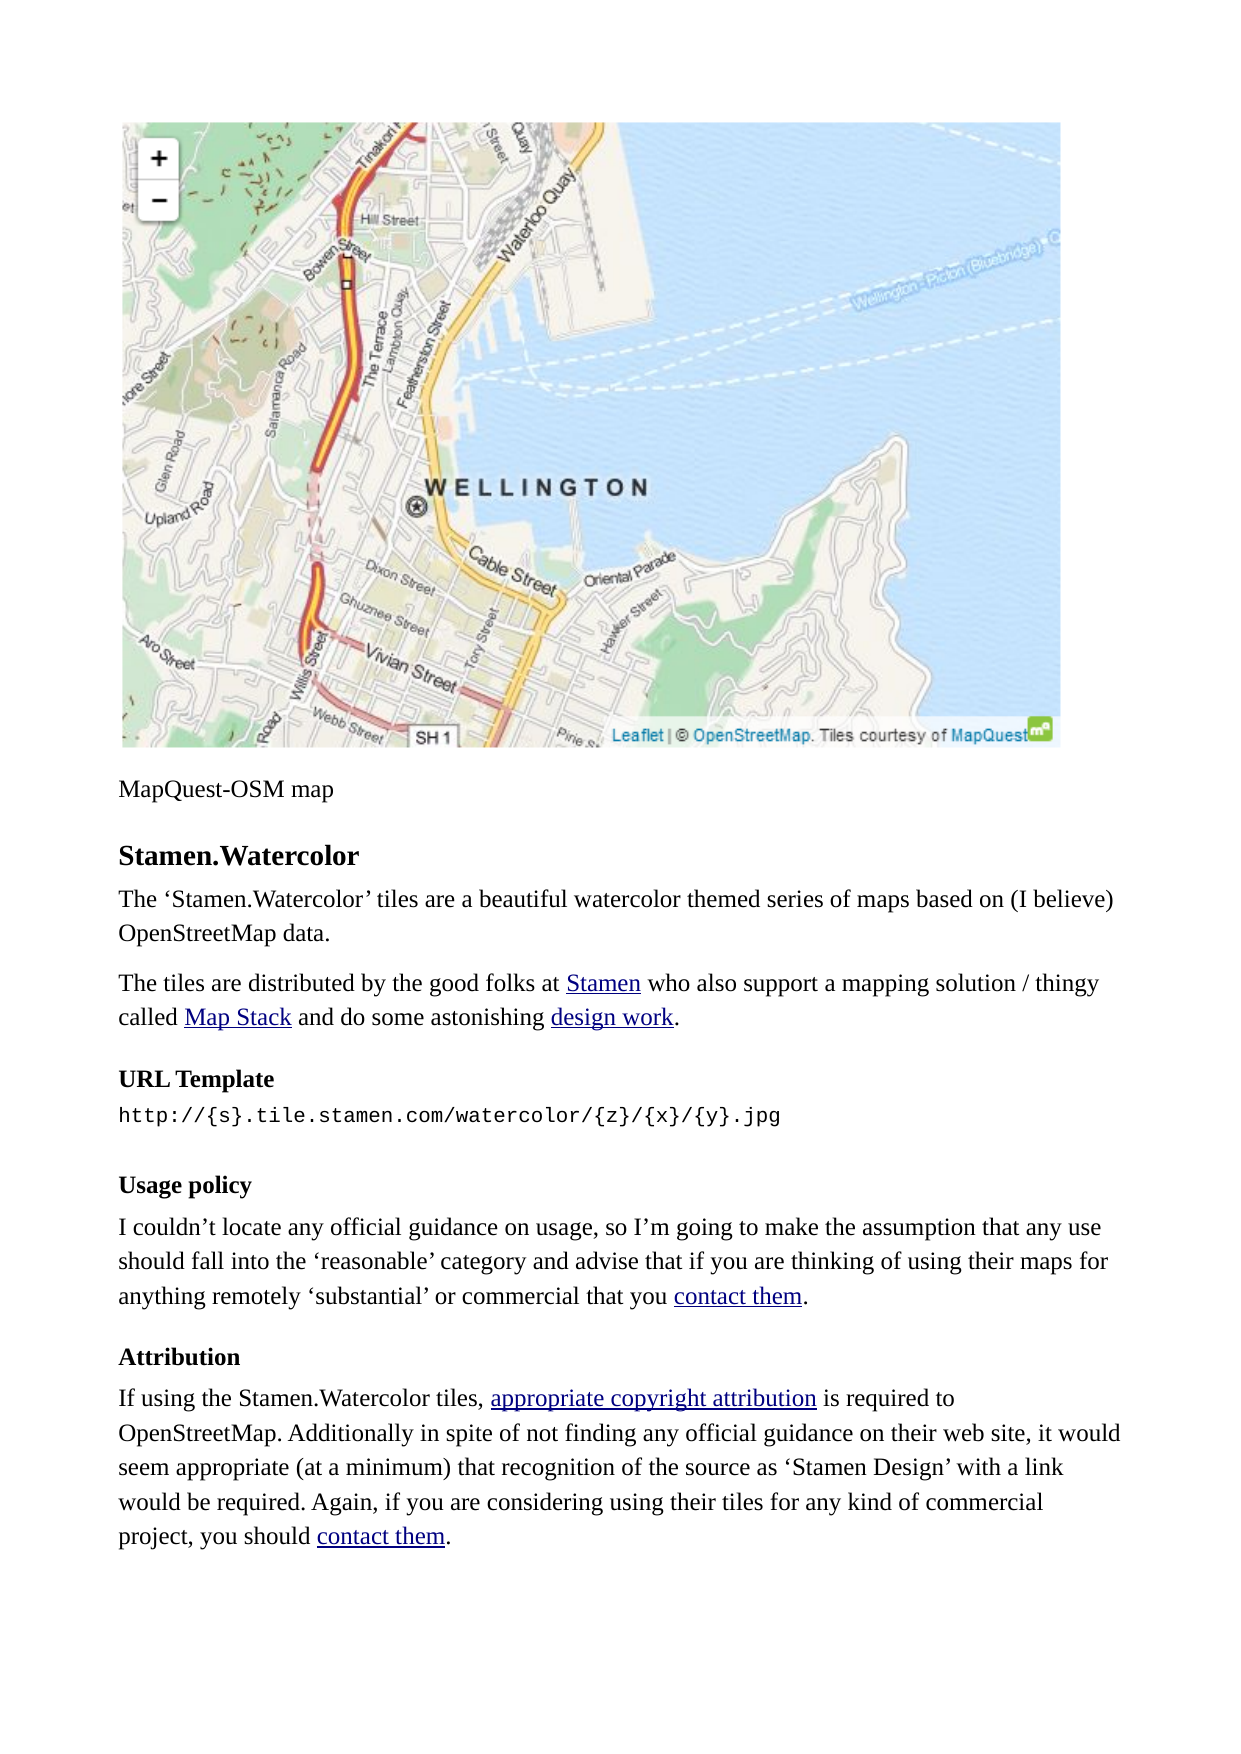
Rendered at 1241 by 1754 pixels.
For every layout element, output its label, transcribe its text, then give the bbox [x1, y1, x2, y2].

subtitle Attribution [118, 1342, 1122, 1371]
text The ‘Stamen.Watercolor’ tiles are a beautiful watercolor themed series of maps based on (I believe) OpenStreetMap data. [118, 884, 1122, 947]
subtitle Stamen.Watercolor [118, 838, 1122, 872]
text http://{s}.tile.stamen.com/watercolor/{z}/{x}/{y}.jpg [118, 1105, 1122, 1128]
text If using the Stamen.Watercolor tiles, appropriate copyright attribution is required to OpenStreetMap. Additionally in spite of not finding any official guidance on their web site, it would seem appropriate (at a minimum) that recognition of the source as ‘Stamen Design’ with a link would be required. Again, if you are considering using their tiles for any kind of commercial project, you should contact them. [118, 1383, 1122, 1550]
text MapQuest-OSM map [118, 774, 1122, 803]
text The tiles are distributed by the good folks at Stamen who also support a mapping solution / thingy called Map Stack and do some astonishing design work. [118, 968, 1122, 1031]
picture [118, 118, 1067, 754]
subtitle URL Template [118, 1064, 1122, 1092]
subtitle Usage policy [118, 1171, 1122, 1199]
text I couldn’t locate any official guidance on usage, so I’m going to make the assumption that any use should fall into the ‘reasonable’ category and advise that if you are thinking of using their maps for anything remotely ‘substantial’ or commercial that you contact them. [118, 1212, 1122, 1309]
